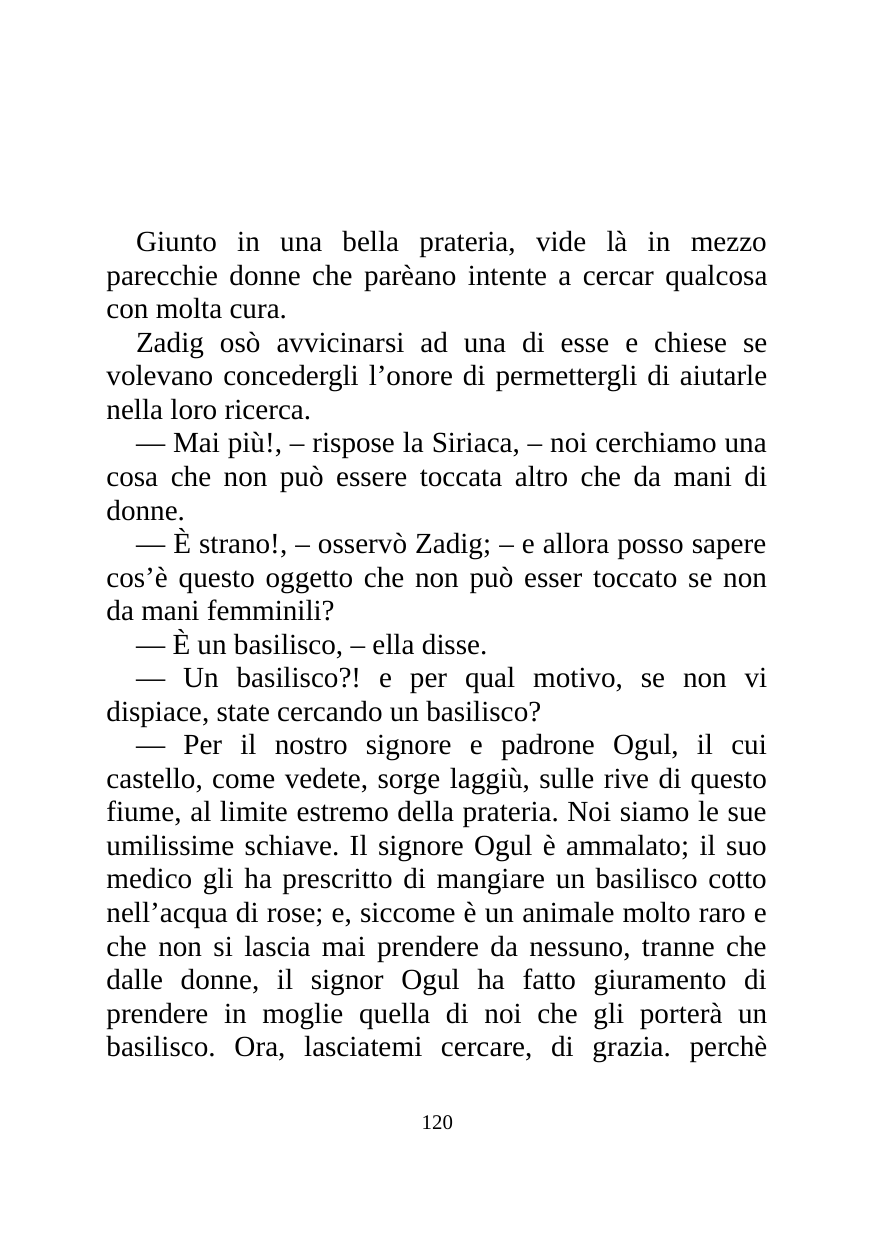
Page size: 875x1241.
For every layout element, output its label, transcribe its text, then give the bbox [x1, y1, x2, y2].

text — È strano!, – osservò Zadig; – e allora posso sapere cos’è questo oggetto che non può esser toccato se non da mani femminili? [106, 526, 768, 627]
text — È un basilisco, – ella disse. [106, 627, 768, 660]
text Zadig osò avvicinarsi ad una di esse e chiese se volevano concedergli l’onore di permettergli di aiutarle nella loro ricerca. [106, 325, 768, 426]
text — Mai più!, – rispose la Siriaca, – noi cerchiamo una cosa che non può essere toccata altro che da mani di donne. [106, 426, 768, 526]
text — Un basilisco?! e per qual motivo, se non vi dispiace, state cercando un basilisco? [106, 660, 768, 727]
text — Per il nostro signore e padrone Ogul, il cui castello, come vedete, sorge laggiù, sulle rive di questo fiume, al limite estremo della prateria. Noi siamo le sue umilissime schiave. Il signore Ogul è ammalato; il suo medico gli ha prescritto di mangiare un basilisco cotto nell’acqua di rose; e, siccome è un animale molto raro e che non si lascia mai prendere da nessuno, tranne che dalle donne, il signor Ogul ha fatto giuramento di prendere in moglie quella di noi che gli porterà un basilisco. Ora, lasciatemi cercare, di grazia. perchè [106, 727, 768, 1063]
text Giunto in una bella prateria, vide là in mezzo parecchie donne che parèano intente a cercar qualcosa con molta cura. [106, 224, 768, 325]
